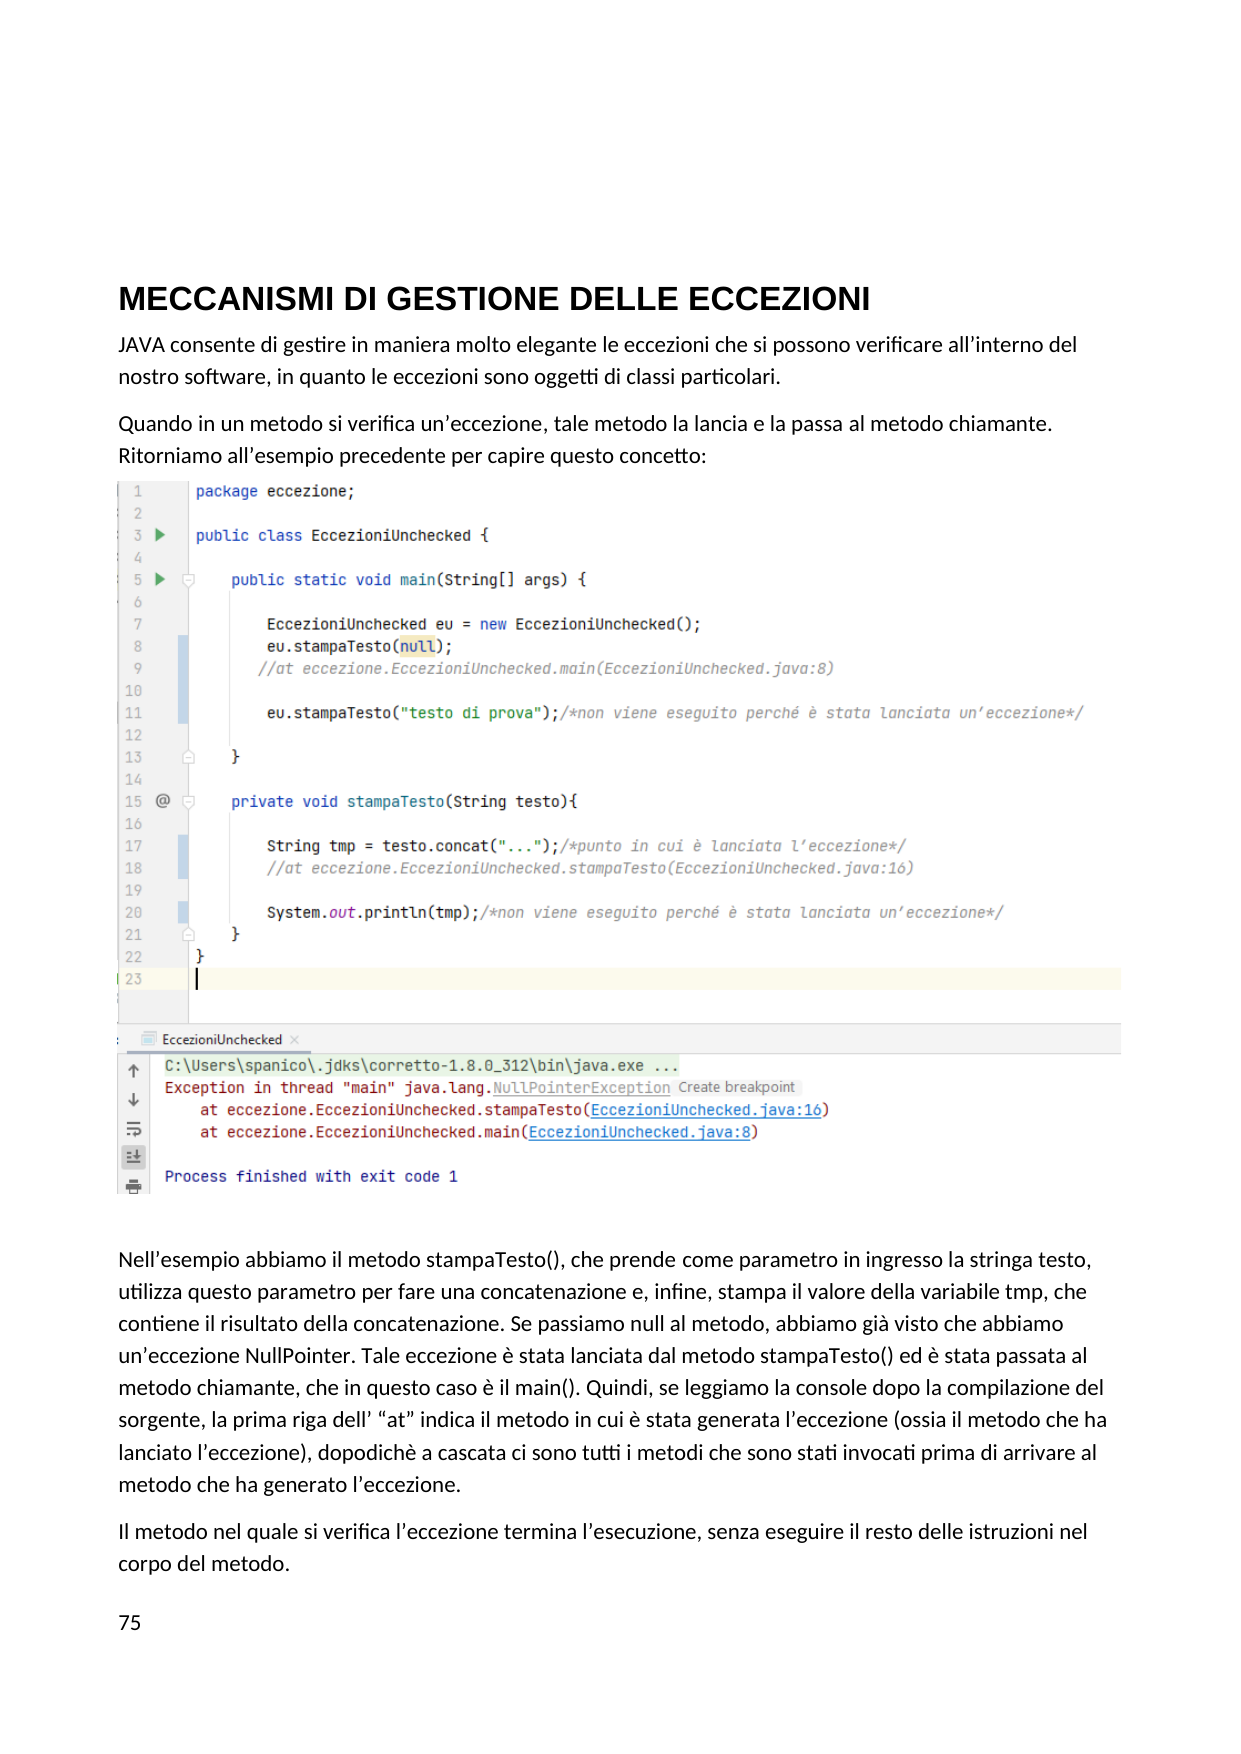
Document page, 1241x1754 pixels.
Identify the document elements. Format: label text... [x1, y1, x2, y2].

picture [117, 481, 1122, 1194]
subtitle MECCANISMI DI GESTIONE DELLE ECCEZIONI [118, 279, 1122, 318]
text Quando in un metodo si verifica un’eccezione, tale metodo la lancia e la passa al metodo chiamante. Ritorniamo all’esempio precedente per capire questo concetto: [118, 409, 1122, 469]
text Nell’esempio abbiamo il metodo stampaTesto(), che prende come parametro in ingresso la stringa testo, utilizza questo parametro per fare una concatenazione e, infine, stampa il valore della variabile tmp, che contiene il risultato della concatenazione. Se passiamo null al metodo, abbiamo già visto che abbiamo un’eccezione NullPointer. Tale eccezione è stata lanciata dal metodo stampaTesto() ed è stata passata al metodo chiamante, che in questo caso è il main(). Quindi, se leggiamo la console dopo la compilazione del sorgente, la prima riga dell’ “at” indica il metodo in cui è stata generata l’eccezione (ossia il metodo che ha lanciato l’eccezione), dopodichè a cascata ci sono tutti i metodi che sono stati invocati prima di arrivare al metodo che ha generato l’eccezione. [118, 1245, 1122, 1498]
text Il metodo nel quale si verifica l’eccezione termina l’esecuzione, senza eseguire il resto delle istruzioni nel corpo del metodo. [118, 1517, 1122, 1577]
text JAVA consente di gestire in maniera molto elegante le eccezioni che si possono verificare all’interno del nostro software, in quanto le eccezioni sono oggetti di classi particolari. [118, 330, 1122, 390]
